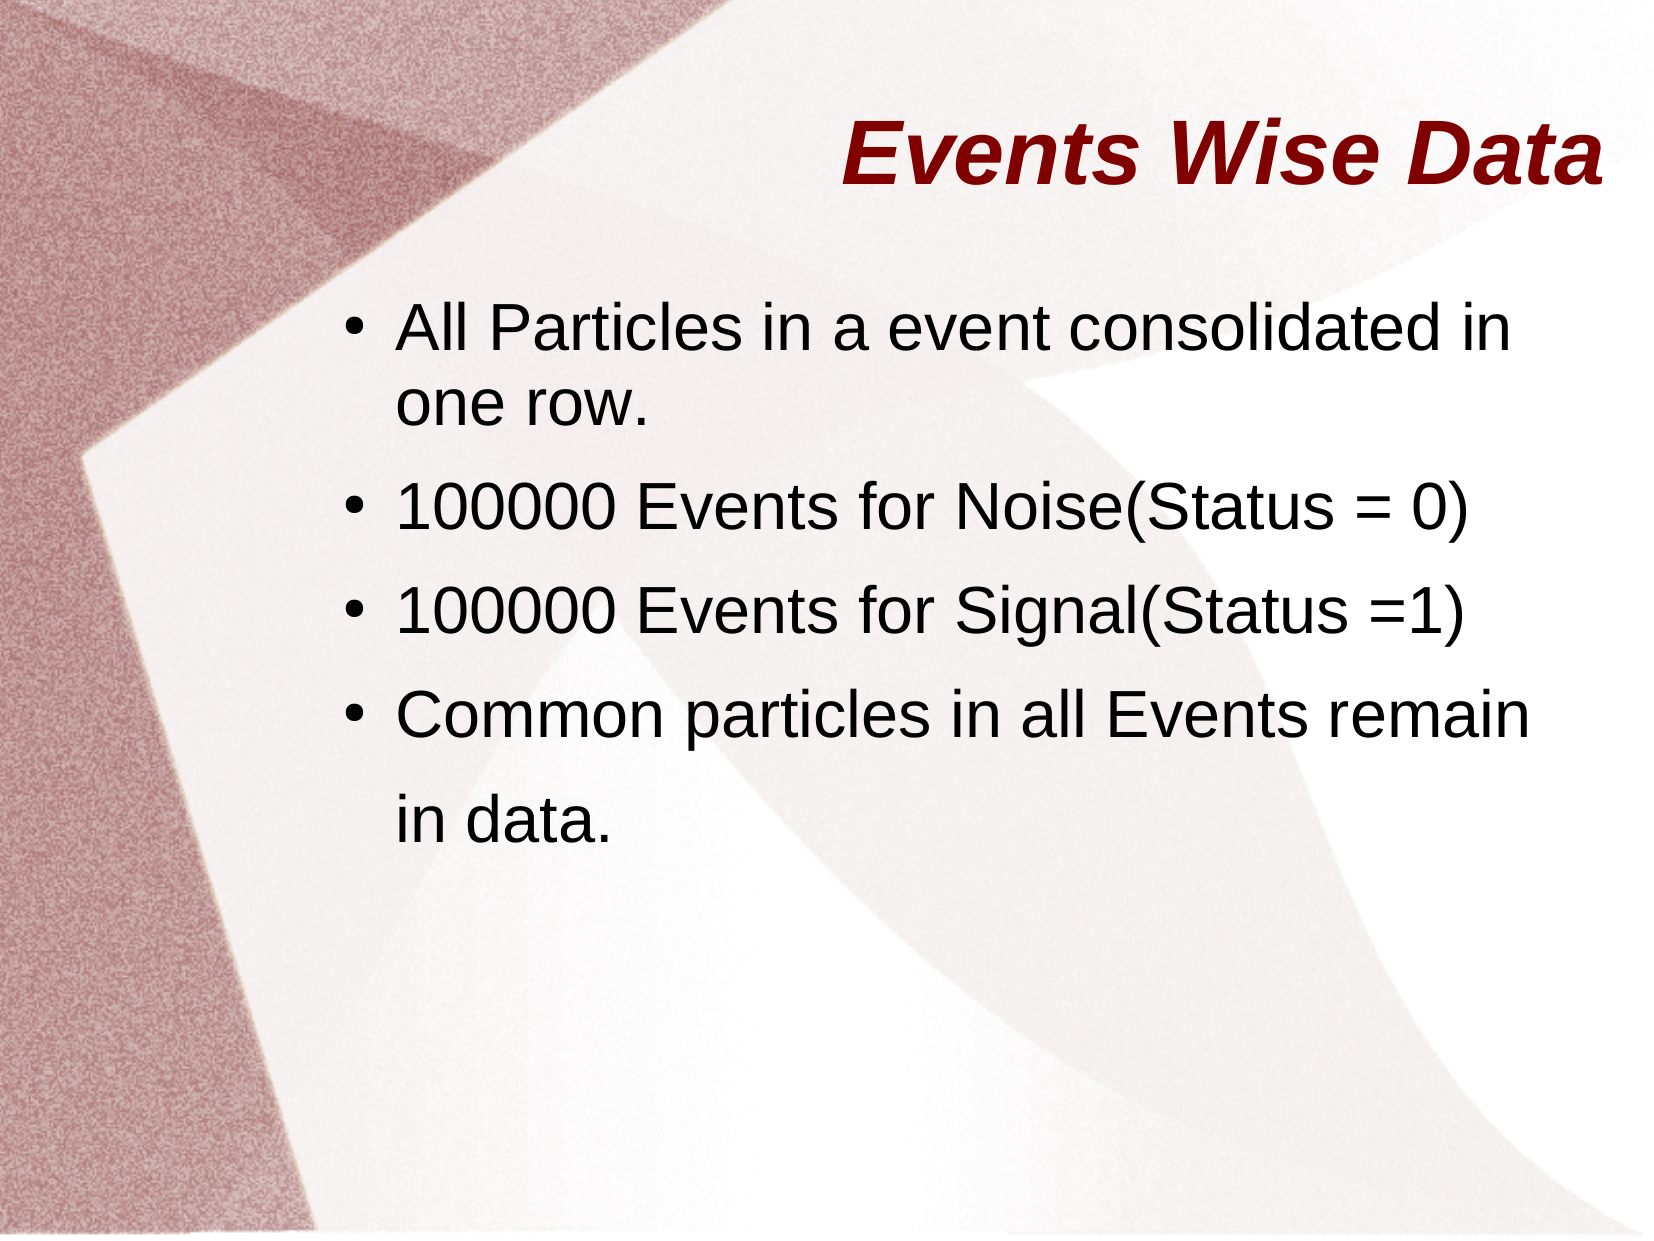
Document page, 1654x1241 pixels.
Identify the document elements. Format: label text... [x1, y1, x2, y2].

list All Particles in a event consolidated in one row. 100000 Events for Noise(Status = 0) 100000 Events for Signal(Status =1) Common particles in all Events remain in data. [324, 290, 1601, 1078]
title Events Wise Data [596, 49, 1607, 257]
picture [0, 0, 1654, 1241]
